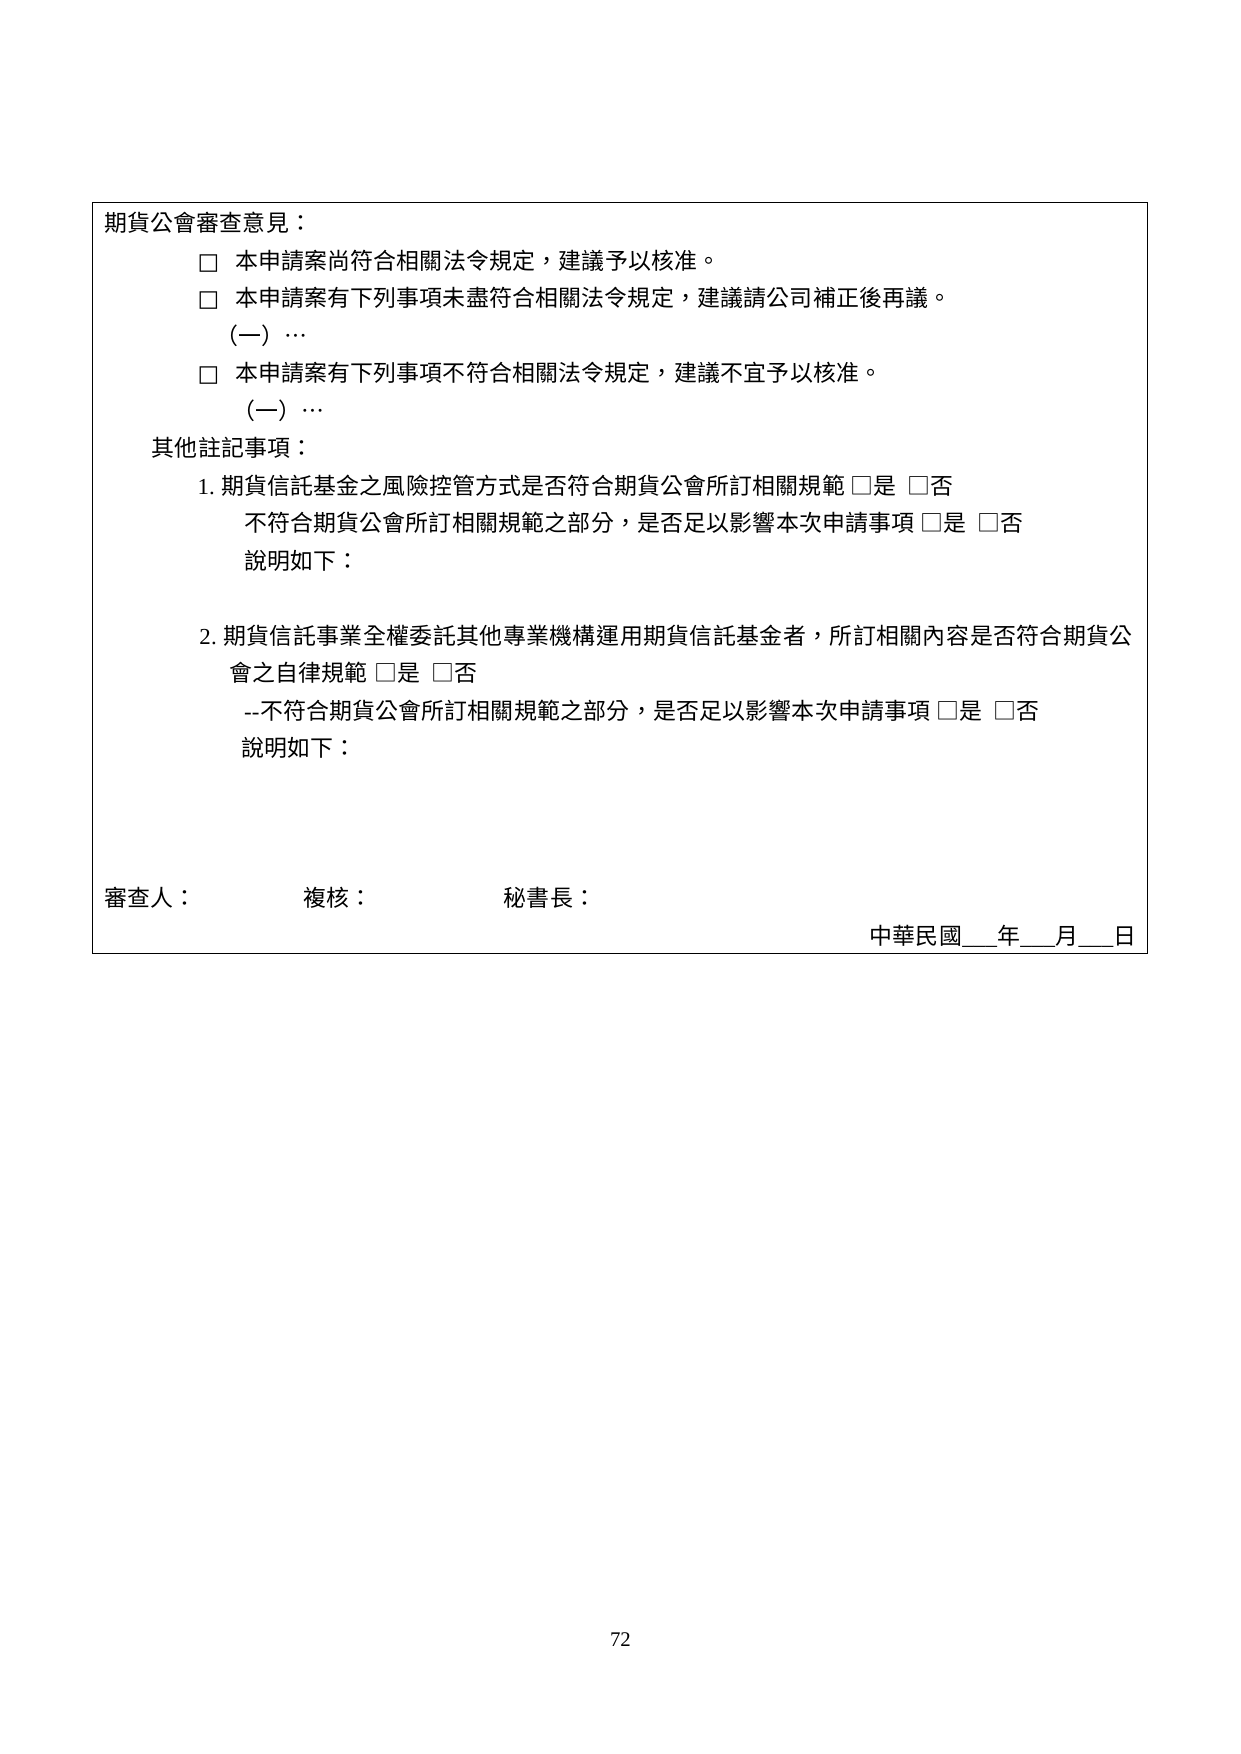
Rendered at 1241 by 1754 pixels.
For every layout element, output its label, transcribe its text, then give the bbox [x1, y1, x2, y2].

table_header 期貨公會審查意見： 本申請案尚符合相關法令規定，建議予以核准。 本申請案有下列事項未盡符合相關法令規定，建議請公司補正後再議。 （一）… 本申請案有下列事項不符合相關法令規定，建議不宜予以核准。 （一）… 其他註記事項： 1. 期貨信託基金之風險控管方式是否符合期貨公會所訂相關規範 □是 □否 不符合期貨公會所訂相關規範之部分，是否足以影響本次申請事項 □是 □否 說明如下： 2. 期貨信託事業全權委託其他專業機構運用期貨信託基金者，所訂相關內容是否符合期貨公會之自律規範 □是 □否 --不符合期貨公會所訂相關規範之部分，是否足以影響本次申請事項 □是 □否 說明如下： 審查人： 複核： 秘書長： 中華民國___年___月___日 [93, 203, 1147, 953]
